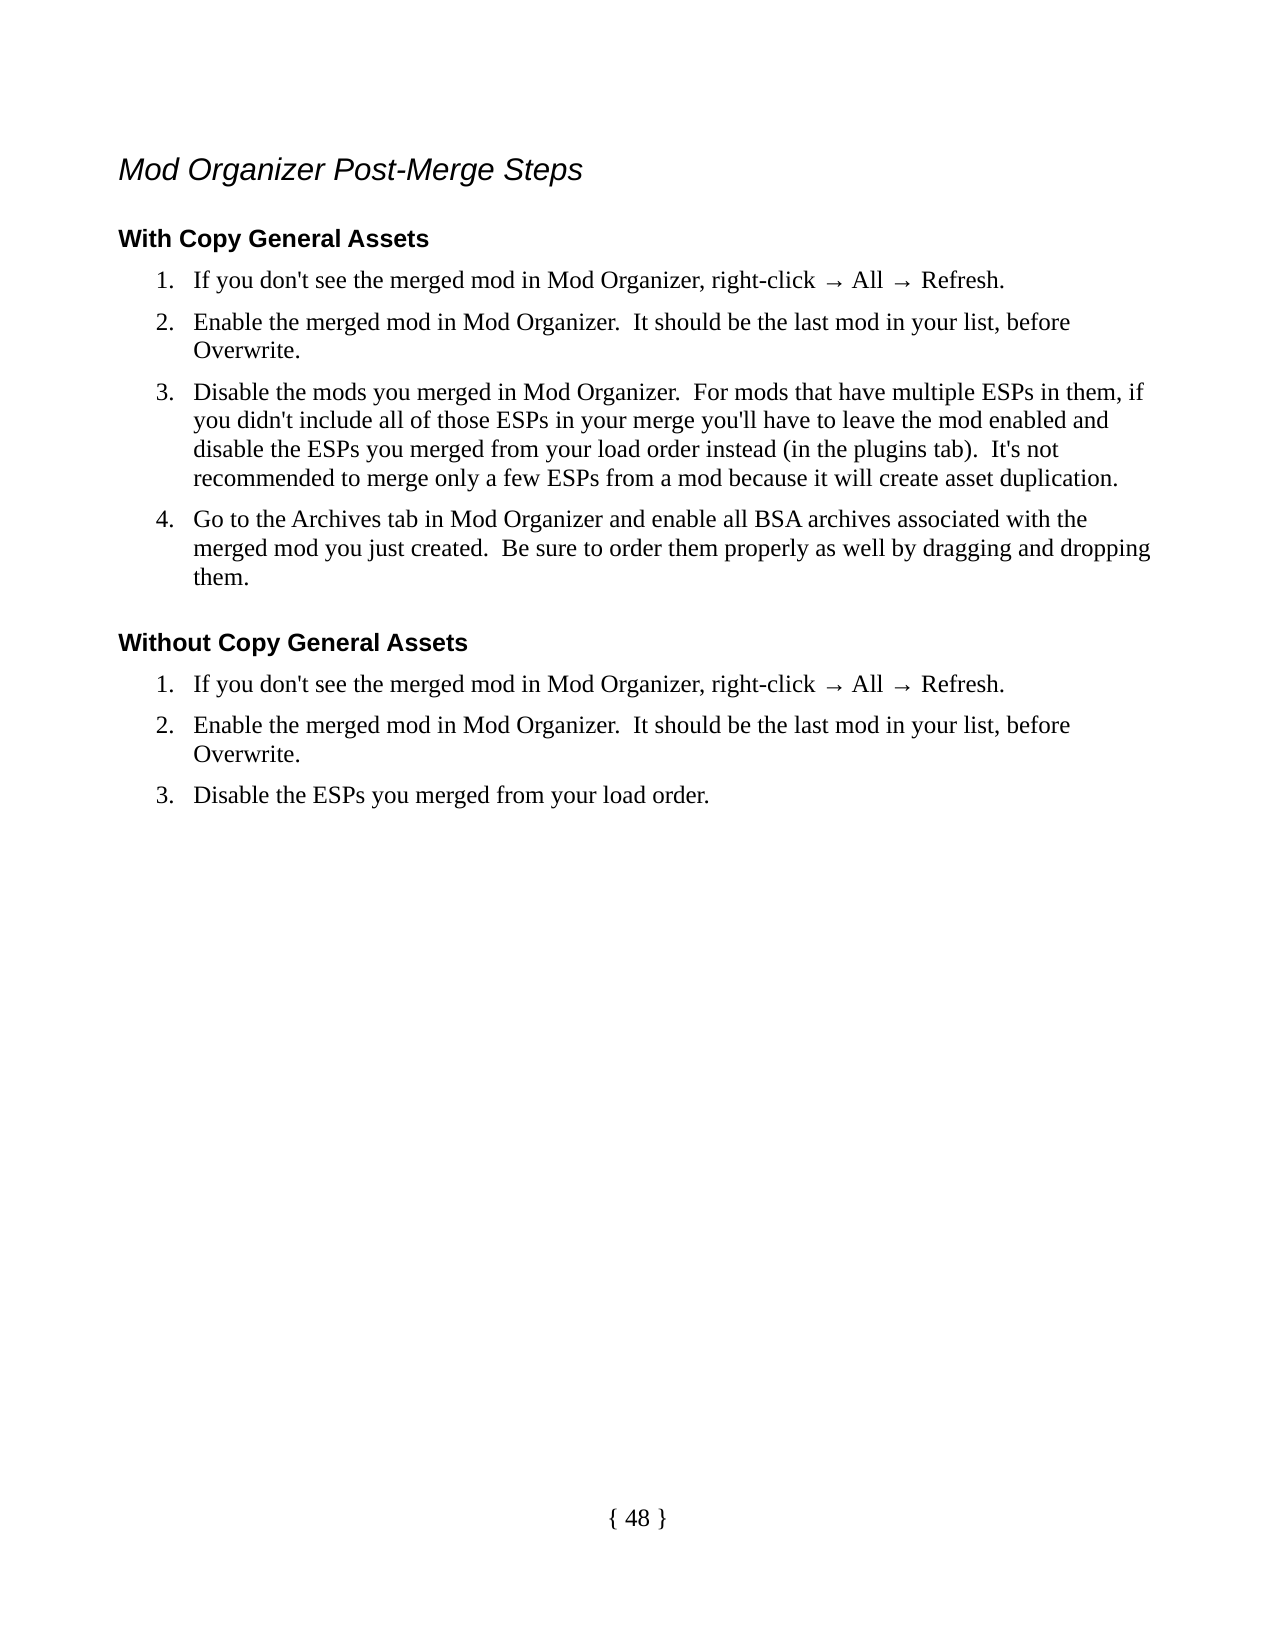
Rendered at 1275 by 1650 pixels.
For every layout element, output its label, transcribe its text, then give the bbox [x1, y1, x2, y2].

list If you don't see the merged mod in Mod Organizer, right-click → All → Refresh. [156, 265, 1157, 294]
list Disable the mods you merged in Mod Organizer. For mods that have multiple ESPs in them, if you didn't include all of those ESPs in your merge you'll have to leave the mod enabled and disable the ESPs you merged from your load order instead (in the plugins tab). It's not recommended to merge only a few ESPs from a mod because it will create asset duplication. [156, 377, 1157, 492]
list Disable the ESPs you merged from your load order. [156, 780, 1157, 809]
subtitle Mod Organizer Post-Merge Steps [118, 151, 1157, 187]
list Go to the Archives tab in Mod Organizer and enable all BSA archives associated with the merged mod you just created. Be sure to order them properly as well by dragging and dropping them. [156, 504, 1157, 590]
subtitle Without Copy General Assets [118, 628, 1157, 657]
list If you don't see the merged mod in Mod Organizer, right-click → All → Refresh. [156, 669, 1157, 698]
list Enable the merged mod in Mod Organizer. It should be the last mod in your list, before Overwrite. [156, 307, 1157, 364]
list Enable the merged mod in Mod Organizer. It should be the last mod in your list, before Overwrite. [156, 710, 1157, 768]
subtitle With Copy General Assets [118, 224, 1157, 253]
